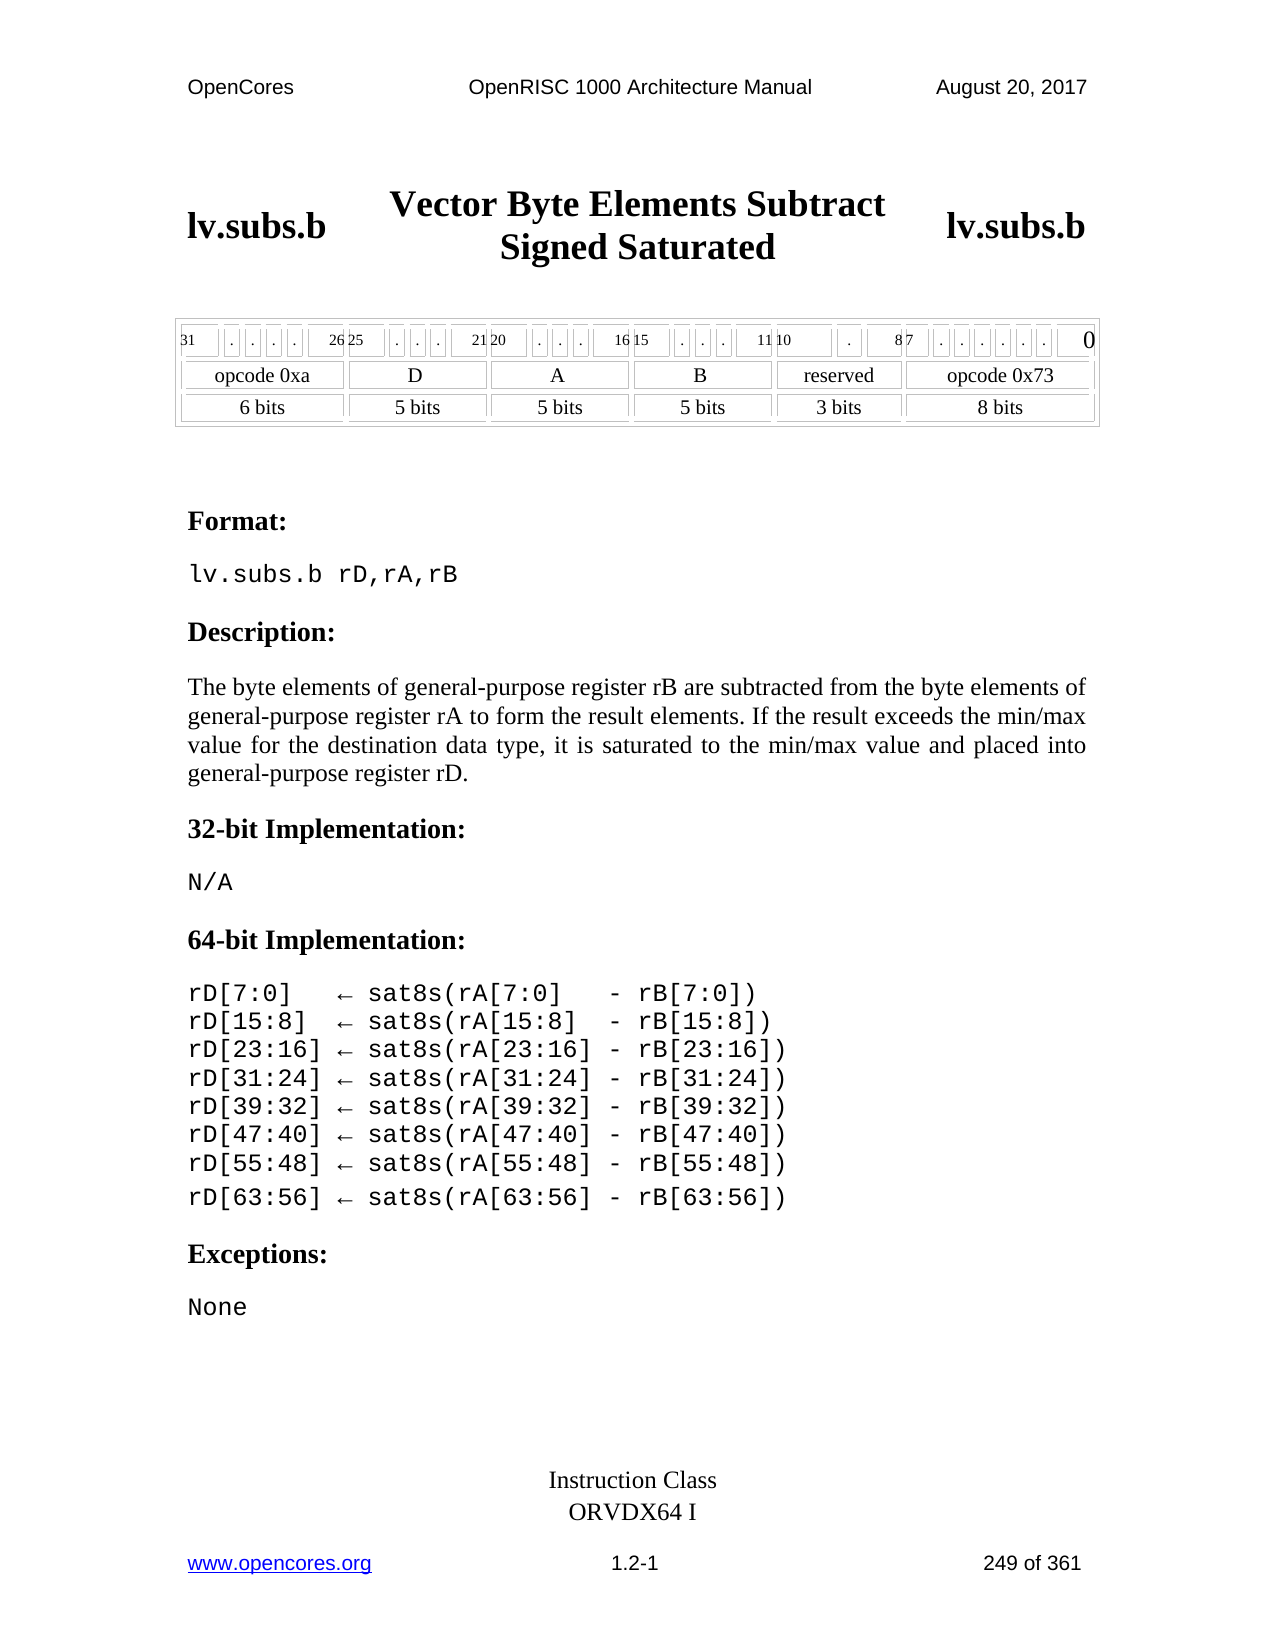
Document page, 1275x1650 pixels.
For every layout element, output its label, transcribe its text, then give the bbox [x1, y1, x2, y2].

text None [187, 1295, 1087, 1323]
text Exceptions: [187, 1237, 1087, 1270]
text Description: [187, 615, 1087, 647]
text N/A [187, 869, 1087, 898]
text 64-bit Implementation: [187, 923, 1087, 955]
text lv.subs.b rD,rA,rB [187, 561, 1087, 590]
text Format: [187, 504, 1087, 536]
text rD[7:0] ← sat8s(rA[7:0] - rB[7:0]) rD[15:8] ← sat8s(rA[15:8] - rB[15:8]) rD[23:16] ← sat8s(rA[23:16] - rB[23:16]) rD[31:24] ← sat8s(rA[31:24] - rB[31:24]) rD[39:32] ← sat8s(rA[39:32] - rB[39:32]) rD[47:40] ← sat8s(rA[47:40] - rB[47:40]) rD[55:48] ← sat8s(rA[55:48] - rB[55:48]) rD[63:56] ← sat8s(rA[63:56] - rB[63:56]) [187, 980, 1087, 1212]
text 32-bit Implementation: [187, 812, 1087, 844]
text The byte elements of general-purpose register rB are subtracted from the byte elements of general-purpose register rA to form the result elements. If the result exceeds the min/max value for the destination data type, it is saturated to the min/max value and placed into general-purpose register rD. [187, 672, 1087, 787]
